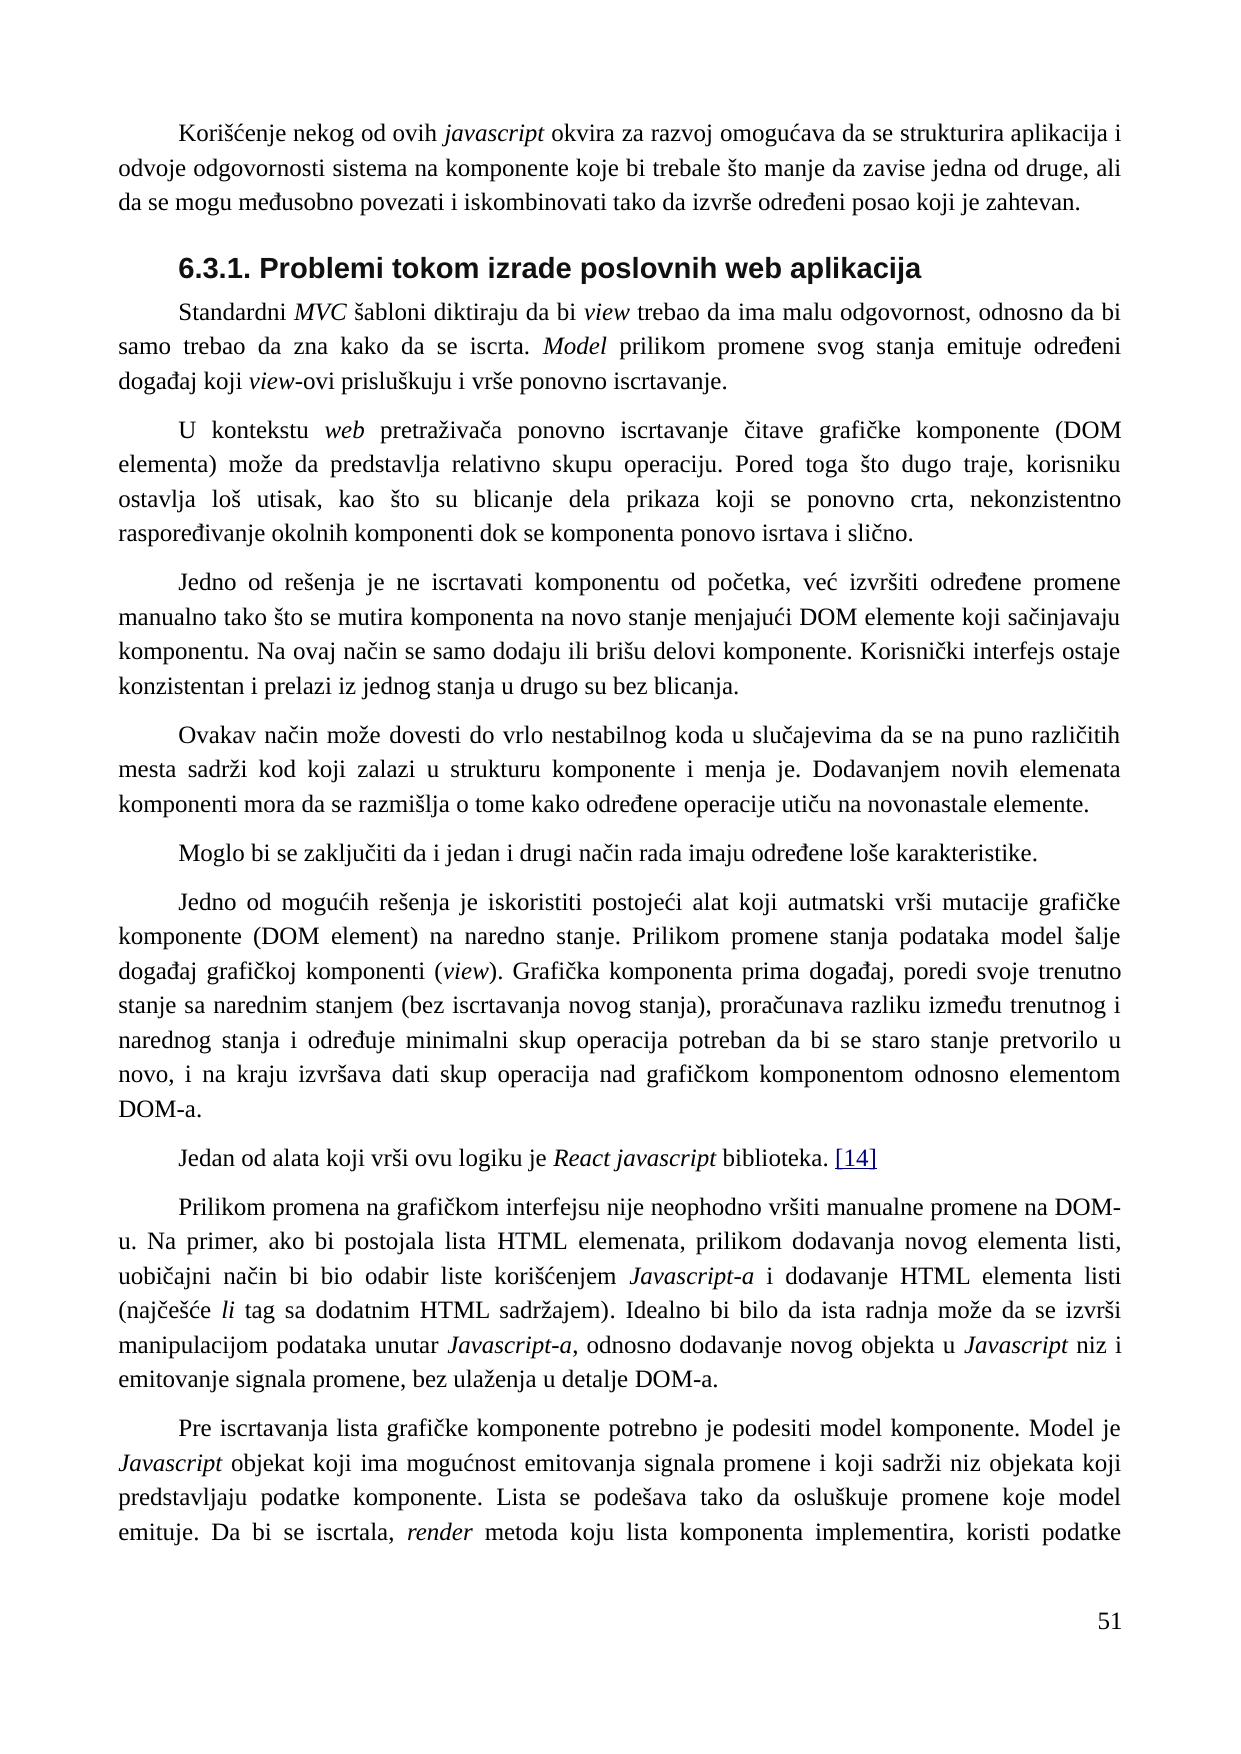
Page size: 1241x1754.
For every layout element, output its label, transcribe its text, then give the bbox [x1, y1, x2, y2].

text Prilikom promena na grafičkom interfejsu nije neophodno vršiti manualne promene na DOM-u. Na primer, ako bi postojala lista HTML elemenata, prilikom dodavanja novog elementa listi, uobičajni način bi bio odabir liste korišćenjem Javascript-a i dodavanje HTML elementa listi (najčešće li tag sa dodatnim HTML sadržajem). Idealno bi bilo da ista radnja može da se izvrši manipulacijom podataka unutar Javascript-a, odnosno dodavanje novog objekta u Javascript niz i emitovanje signala promene, bez ulaženja u detalje DOM-a. [118, 1192, 1122, 1393]
text Jedan od alata koji vrši ovu logiku je React javascript biblioteka. [14] [118, 1143, 1122, 1172]
text Standardni MVC šabloni diktiraju da bi view trebao da ima malu odgovornost, odnosno da bi samo trebao da zna kako da se iscrta. Model prilikom promene svog stanja emituje određeni događaj koji view-ovi prisluškuju i vrše ponovno iscrtavanje. [118, 297, 1122, 394]
text Moglo bi se zaključiti da i jedan i drugi način rada imaju određene loše karakteristike. [118, 838, 1122, 867]
subtitle Problemi tokom izrade poslovnih web aplikacija [118, 251, 1122, 284]
text Ovakav način može dovesti do vrlo nestabilnog koda u slučajevima da se na puno različitih mesta sadrži kod koji zalazi u strukturu komponente i menja je. Dodavanjem novih elemenata komponenti mora da se razmišlja o tome kako određene operacije utiču na novonastale elemente. [118, 720, 1122, 817]
text Pre iscrtavanja lista grafičke komponente potrebno je podesiti model komponente. Model je Javascript objekat koji ima mogućnost emitovanja signala promene i koji sadrži niz objekata koji predstavljaju podatke komponente. Lista se podešava tako da osluškuje promene koje model emituje. Da bi se iscrtala, render metoda koju lista komponenta implementira, koristi podatke [118, 1413, 1122, 1546]
text Jedno od mogućih rešenja je iskoristiti postojeći alat koji autmatski vrši mutacije grafičke komponente (DOM element) na naredno stanje. Prilikom promene stanja podataka model šalje događaj grafičkoj komponenti (view). Grafička komponenta prima događaj, poredi svoje trenutno stanje sa narednim stanjem (bez iscrtavanja novog stanja), proračunava razliku između trenutnog i narednog stanja i određuje minimalni skup operacija potreban da bi se staro stanje pretvorilo u novo, i na kraju izvršava dati skup operacija nad grafičkom komponentom odnosno elementom DOM-a. [118, 887, 1122, 1122]
text Jedno od rešenja je ne iscrtavati komponentu od početka, već izvršiti određene promene manualno tako što se mutira komponenta na novo stanje menjajući DOM elemente koji sačinjavaju komponentu. Na ovaj način se samo dodaju ili brišu delovi komponente. Korisnički interfejs ostaje konzistentan i prelazi iz jednog stanja u drugo su bez blicanja. [118, 567, 1122, 699]
text Korišćenje nekog od ovih javascript okvira za razvoj omogućava da se strukturira aplikacija i odvoje odgovornosti sistema na komponente koje bi trebale što manje da zavise jedna od druge, ali da se mogu međusobno povezati i iskombinovati tako da izvrše određeni posao koji je zahtevan. [118, 118, 1122, 216]
text U kontekstu web pretraživača ponovno iscrtavanje čitave grafičke komponente (DOM elementa) može da predstavlja relativno skupu operaciju. Pored toga što dugo traje, korisniku ostavlja loš utisak, kao što su blicanje dela prikaza koji se ponovno crta, nekonzistentno raspoređivanje okolnih komponenti dok se komponenta ponovo isrtava i slično. [118, 415, 1122, 547]
